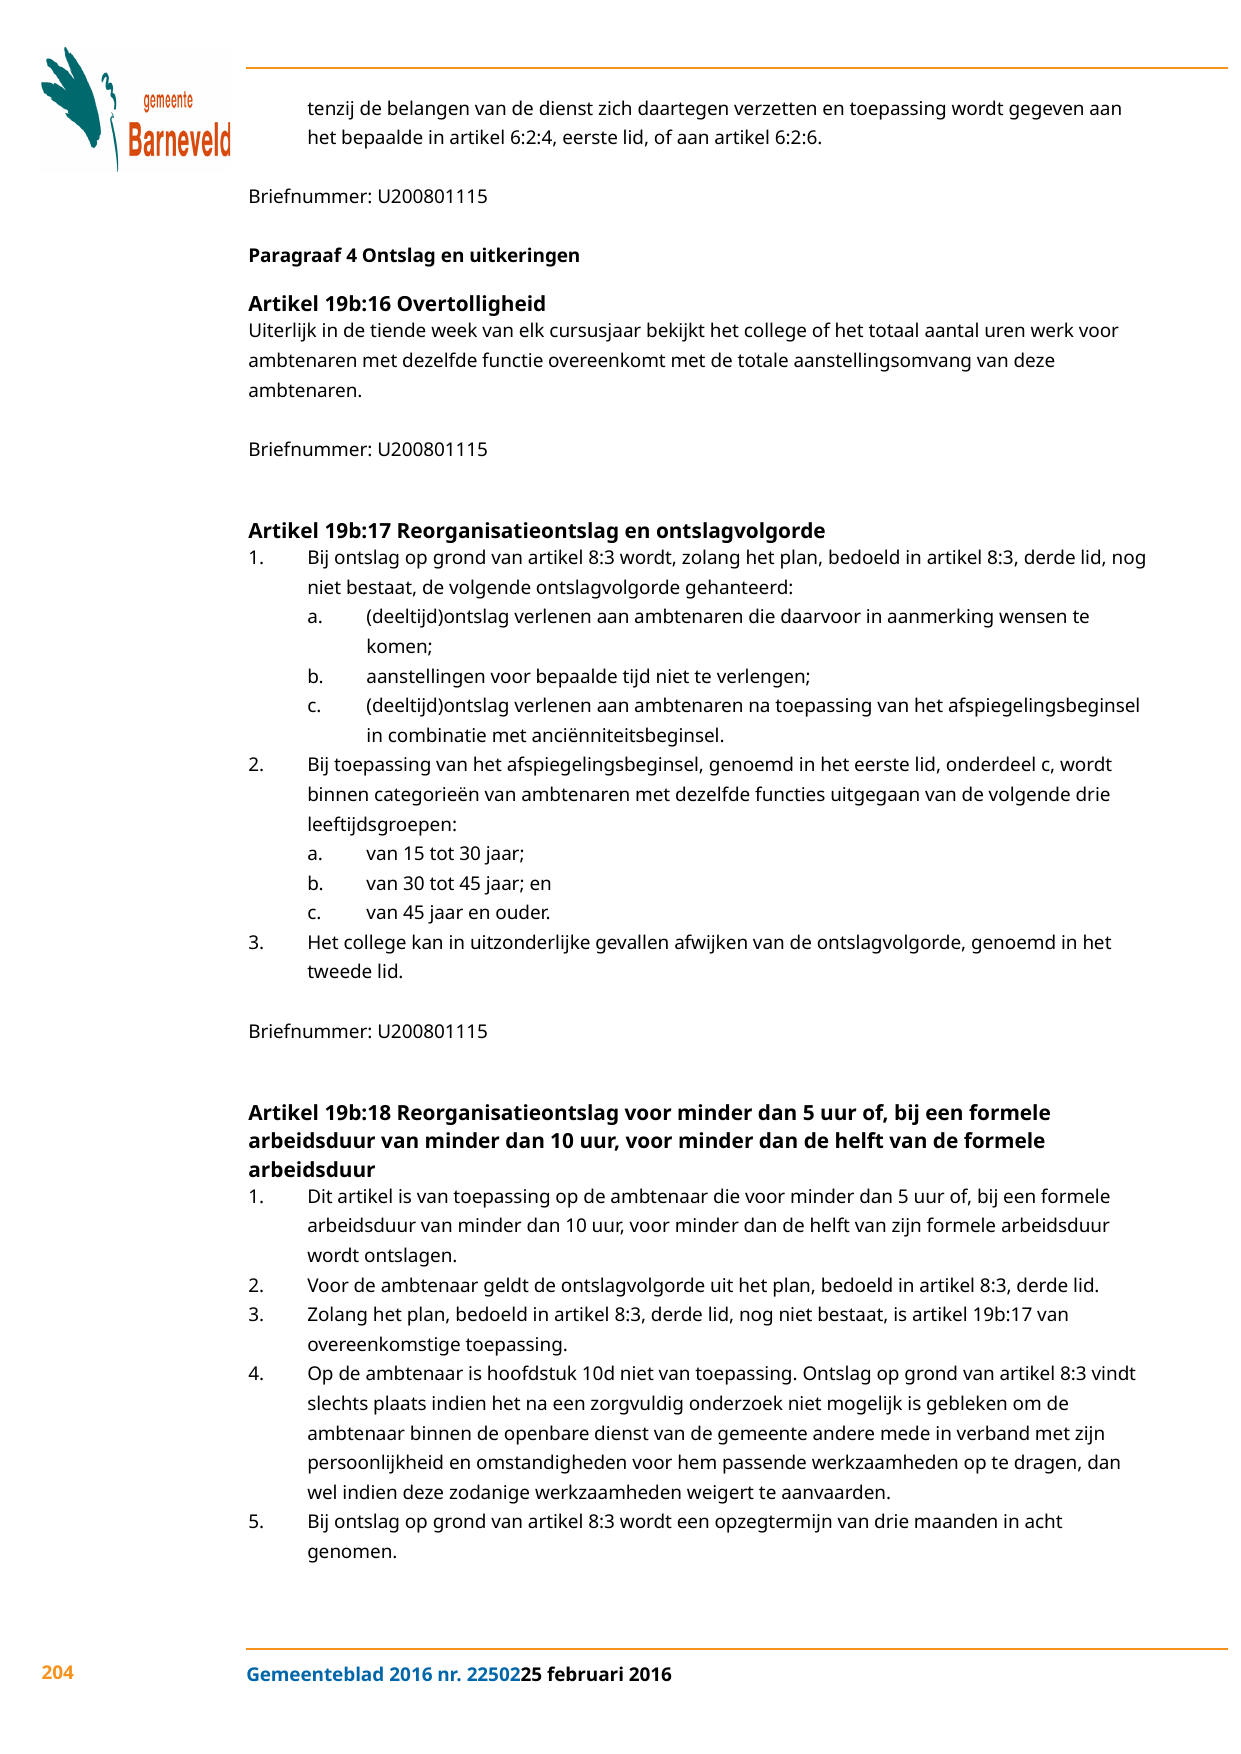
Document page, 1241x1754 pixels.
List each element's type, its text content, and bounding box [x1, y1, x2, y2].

list van 30 tot 45 jaar; en [307, 870, 1152, 896]
text Briefnummer: U200801115 [248, 183, 1152, 209]
text Briefnummer: U200801115 [248, 436, 1152, 462]
text Briefnummer: U200801115 [248, 1018, 1152, 1043]
text Artikel 19b:17 Reorganisatieontslag en ontslagvolgorde [248, 516, 1152, 544]
text Artikel 19b:16 Overtolligheid [248, 289, 1152, 318]
list van 45 jaar en ouder. [307, 899, 1152, 925]
list Bij ontslag op grond van artikel 8:3 wordt, zolang het plan, bedoeld in artikel 8:3, derde lid, nog niet bestaat, de volgende ontslagvolgorde gehanteerd: [248, 544, 1152, 600]
list van 15 tot 30 jaar; [307, 840, 1152, 866]
text Uiterlijk in de tiende week van elk cursusjaar bekijkt het college of het totaal aantal uren werk voor ambtenaren met dezelfde functie overeenkomt met de totale aanstellingsomvang van deze ambtenaren. [248, 318, 1152, 403]
list Zolang het plan, bedoeld in artikel 8:3, derde lid, nog niet bestaat, is artikel 19b:17 van overeenkomstige toepassing. [248, 1301, 1152, 1357]
list Bij toepassing van het afspiegelingsbeginsel, genoemd in het eerste lid, onderdeel c, wordt binnen categorieën van ambtenaren met dezelfde functies uitgegaan van de volgende drie leeftijdsgroepen: [248, 752, 1152, 836]
list Het college kan in uitzonderlijke gevallen afwijken van de ontslagvolgorde, genoemd in het tweede lid. [248, 929, 1152, 984]
picture [41, 47, 231, 172]
list aanstellingen voor bepaalde tijd niet te verlengen; [307, 663, 1152, 688]
text Paragraaf 4 Ontslag en uitkeringen [248, 243, 1152, 268]
list Op de ambtenaar is hoofdstuk 10d niet van toepassing. Ontslag op grond van artikel 8:3 vindt slechts plaats indien het na een zorgvuldig onderzoek niet mogelijk is gebleken om de ambtenaar binnen de openbare dienst van de gemeente andere mede in verband met zijn persoonlijkheid en omstandigheden voor hem passende werkzaamheden op te dragen, dan wel indien deze zodanige werkzaamheden weigert te aanvaarden. [248, 1361, 1152, 1505]
list Voor de ambtenaar geldt de ontslagvolgorde uit het plan, bedoeld in artikel 8:3, derde lid. [248, 1272, 1152, 1298]
list Dit artikel is van toepassing op de ambtenaar die voor minder dan 5 uur of, bij een formele arbeidsduur van minder dan 10 uur, voor minder dan de helft van zijn formele arbeidsduur wordt ontslagen. [248, 1183, 1152, 1268]
list (deeltijd)ontslag verlenen aan ambtenaren na toepassing van het afspiegelingsbeginsel in combinatie met anciënniteitsbeginsel. [307, 692, 1152, 748]
list (deeltijd)ontslag verlenen aan ambtenaren die daarvoor in aanmerking wensen te komen; [307, 604, 1152, 659]
text Artikel 19b:18 Reorganisatieontslag voor minder dan 5 uur of, bij een formele arbeidsduur van minder dan 10 uur, voor minder dan de helft van de formele arbeidsduur [248, 1098, 1152, 1183]
list Bij ontslag op grond van artikel 8:3 wordt een opzegtermijn van drie maanden in acht genomen. [248, 1508, 1152, 1564]
list tenzij de belangen van de dienst zich daartegen verzetten en toepassing wordt gegeven aan het bepaalde in artikel 6:2:4, eerste lid, of aan artikel 6:2:6. [248, 95, 1152, 150]
